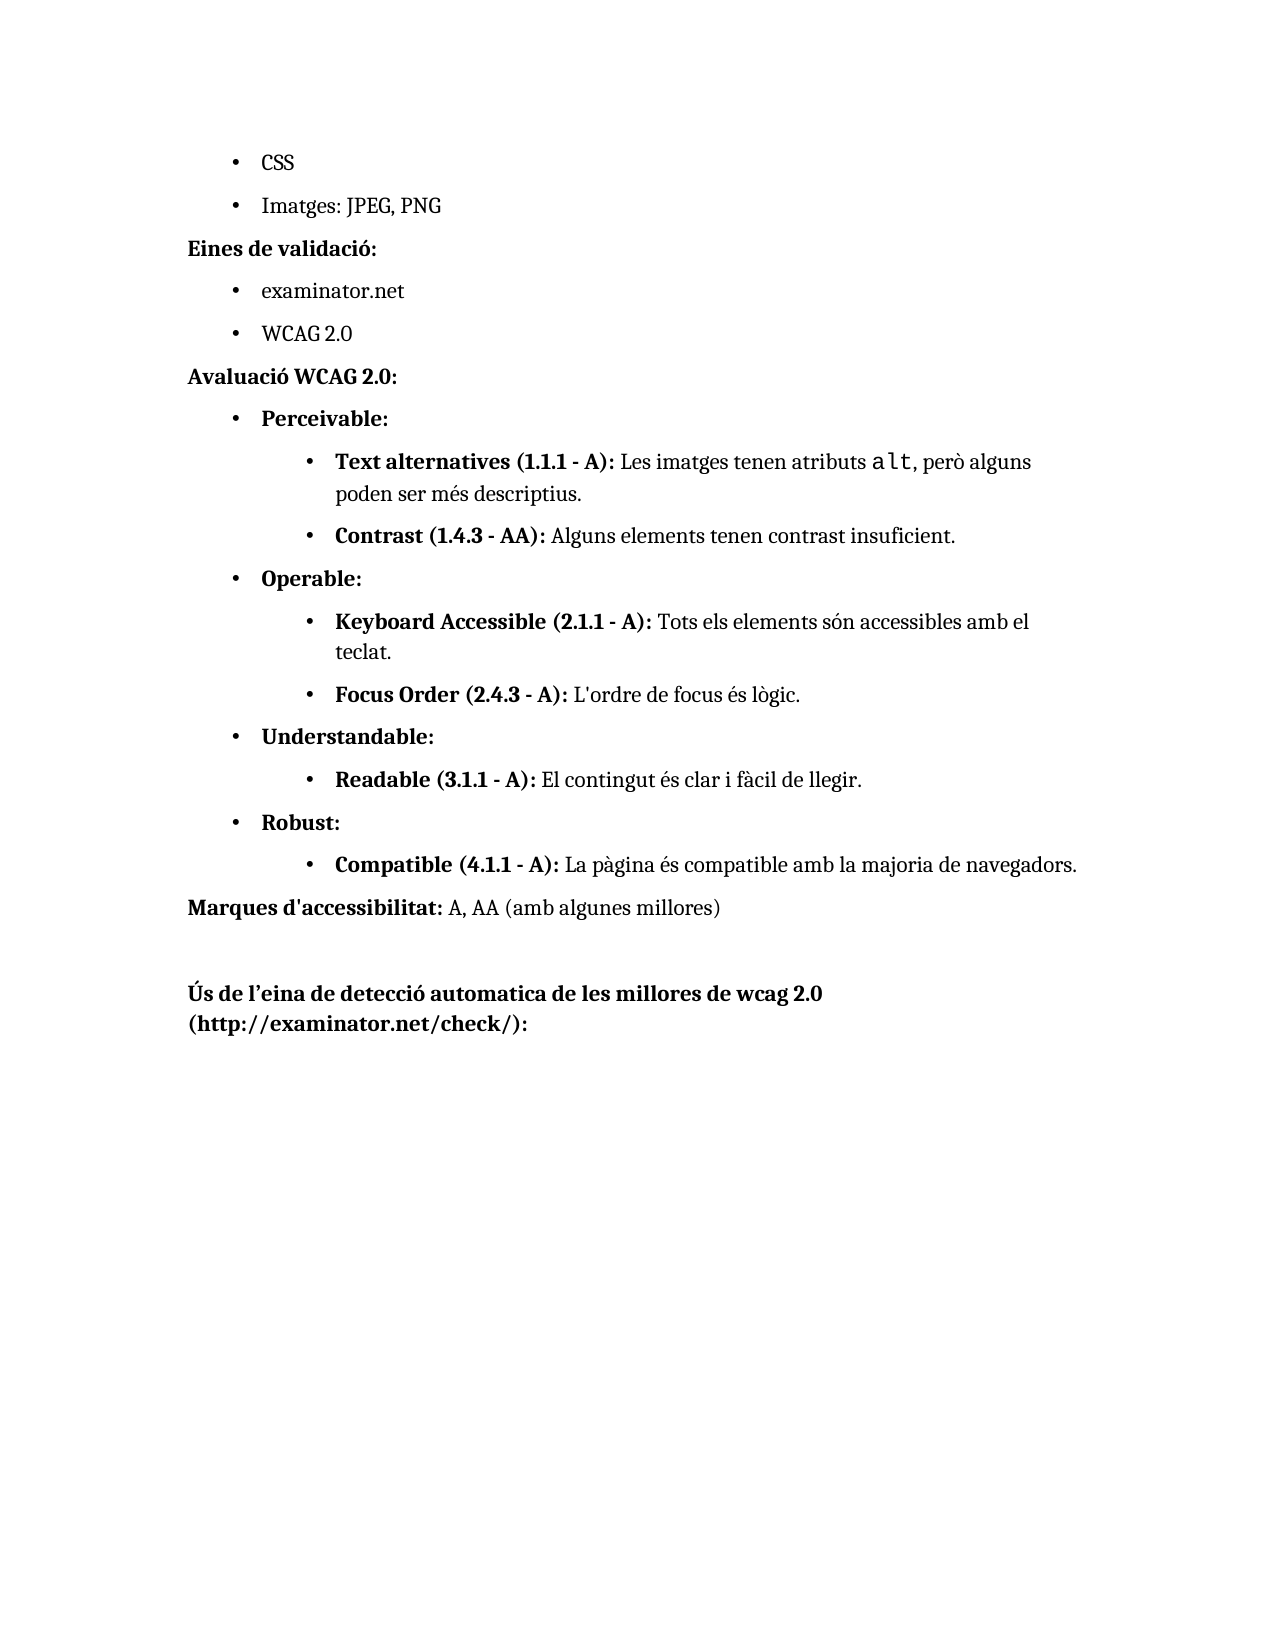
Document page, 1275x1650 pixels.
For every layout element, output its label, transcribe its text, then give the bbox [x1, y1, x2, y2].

list Understandable: [232, 724, 1087, 750]
list Contrast (1.4.3 - AA): Alguns elements tenen contrast insuficient. [306, 523, 1087, 549]
list Compatible (4.1.1 - A): La pàgina és compatible amb la majoria de navegadors. [306, 852, 1087, 878]
text Ús de l’eina de detecció automatica de les millores de wcag 2.0 (http://examinator.net/check/): [187, 980, 1087, 1037]
list Keyboard Accessible (2.1.1 - A): Tots els elements són accessibles amb el teclat. [306, 608, 1087, 665]
list CSS [232, 150, 1087, 176]
list Focus Order (2.4.3 - A): L'ordre de focus és lògic. [306, 681, 1087, 708]
list Robust: [232, 809, 1087, 836]
list Operable: [232, 566, 1087, 592]
list Text alternatives (1.1.1 - A): Les imatges tenen atributs alt, però alguns poden ser més descriptius. [306, 449, 1087, 507]
text Eines de validació: [187, 235, 1087, 262]
text Avaluació WCAG 2.0: [187, 363, 1087, 390]
list Perceivable: [232, 406, 1087, 433]
list Imatges: JPEG, PNG [232, 193, 1087, 219]
text Marques d'accessibilitat: A, AA (amb algunes millores) [187, 895, 1087, 921]
list Readable (3.1.1 - A): El contingut és clar i fàcil de llegir. [306, 767, 1087, 793]
list WCAG 2.0 [232, 321, 1087, 347]
list examinator.net [232, 278, 1087, 304]
